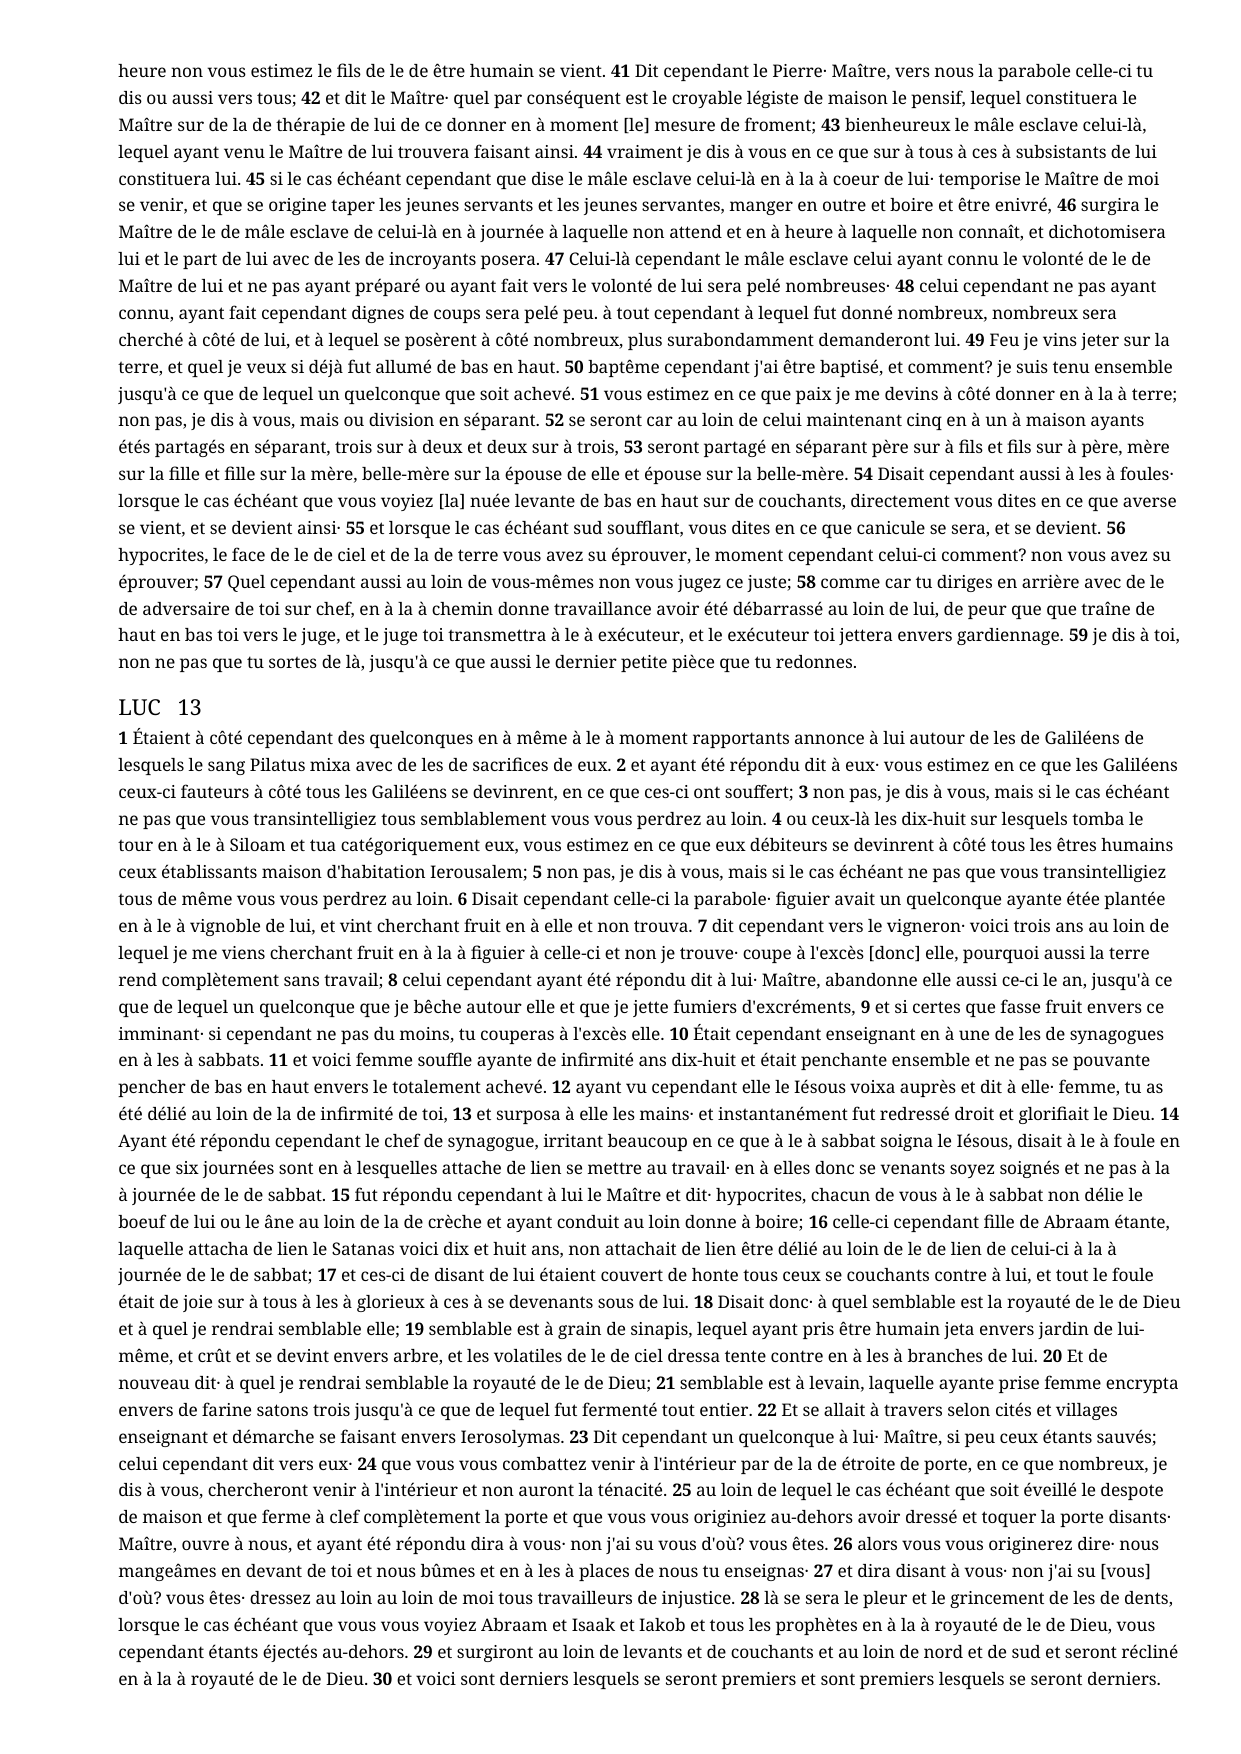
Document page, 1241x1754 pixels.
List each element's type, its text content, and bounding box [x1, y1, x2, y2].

text heure non vous estimez le fils de le de être humain se vient. 41 Dit cependant le Pierre· Maître, vers nous la parabole celle-ci tu dis ou aussi vers tous; 42 et dit le Maître· quel par conséquent est le croyable légiste de maison le pensif, lequel constituera le Maître sur de la de thérapie de lui de ce donner en à moment [le] mesure de froment; 43 bienheureux le mâle esclave celui-là, lequel ayant venu le Maître de lui trouvera faisant ainsi. 44 vraiment je dis à vous en ce que sur à tous à ces à subsistants de lui constituera lui. 45 si le cas échéant cependant que dise le mâle esclave celui-là en à la à coeur de lui· temporise le Maître de moi se venir, et que se origine taper les jeunes servants et les jeunes servantes, manger en outre et boire et être enivré, 46 surgira le Maître de le de mâle esclave de celui-là en à journée à laquelle non attend et en à heure à laquelle non connaît, et dichotomisera lui et le part de lui avec de les de incroyants posera. 47 Celui-là cependant le mâle esclave celui ayant connu le volonté de le de Maître de lui et ne pas ayant préparé ou ayant fait vers le volonté de lui sera pelé nombreuses· 48 celui cependant ne pas ayant connu, ayant fait cependant dignes de coups sera pelé peu. à tout cependant à lequel fut donné nombreux, nombreux sera cherché à côté de lui, et à lequel se posèrent à côté nombreux, plus surabondamment demanderont lui. 49 Feu je vins jeter sur la terre, et quel je veux si déjà fut allumé de bas en haut. 50 baptême cependant j'ai être baptisé, et comment? je suis tenu ensemble jusqu'à ce que de lequel un quelconque que soit achevé. 51 vous estimez en ce que paix je me devins à côté donner en à la à terre; non pas, je dis à vous, mais ou division en séparant. 52 se seront car au loin de celui maintenant cinq en à un à maison ayants étés partagés en séparant, trois sur à deux et deux sur à trois, 53 seront partagé en séparant père sur à fils et fils sur à père, mère sur la fille et fille sur la mère, belle-mère sur la épouse de elle et épouse sur la belle-mère. 54 Disait cependant aussi à les à foules· lorsque le cas échéant que vous voyiez [la] nuée levante de bas en haut sur de couchants, directement vous dites en ce que averse se vient, et se devient ainsi· 55 et lorsque le cas échéant sud soufflant, vous dites en ce que canicule se sera, et se devient. 56 hypocrites, le face de le de ciel et de la de terre vous avez su éprouver, le moment cependant celui-ci comment? non vous avez su éprouver; 57 Quel cependant aussi au loin de vous-mêmes non vous jugez ce juste; 58 comme car tu diriges en arrière avec de le de adversaire de toi sur chef, en à la à chemin donne travaillance avoir été débarrassé au loin de lui, de peur que que traîne de haut en bas toi vers le juge, et le juge toi transmettra à le à exécuteur, et le exécuteur toi jettera envers gardiennage. 59 je dis à toi, non ne pas que tu sortes de là, jusqu'à ce que aussi le dernier petite pièce que tu redonnes. [118, 59, 1181, 674]
text 1 Étaient à côté cependant des quelconques en à même à le à moment rapportants annonce à lui autour de les de Galiléens de lesquels le sang Pilatus mixa avec de les de sacrifices de eux. 2 et ayant été répondu dit à eux· vous estimez en ce que les Galiléens ceux-ci fauteurs à côté tous les Galiléens se devinrent, en ce que ces-ci ont souffert; 3 non pas, je dis à vous, mais si le cas échéant ne pas que vous transintelligiez tous semblablement vous vous perdrez au loin. 4 ou ceux-là les dix-huit sur lesquels tomba le tour en à le à Siloam et tua catégoriquement eux, vous estimez en ce que eux débiteurs se devinrent à côté tous les êtres humains ceux établissants maison d'habitation Ierousalem; 5 non pas, je dis à vous, mais si le cas échéant ne pas que vous transintelligiez tous de même vous vous perdrez au loin. 6 Disait cependant celle-ci la parabole· figuier avait un quelconque ayante étée plantée en à le à vignoble de lui, et vint cherchant fruit en à elle et non trouva. 7 dit cependant vers le vigneron· voici trois ans au loin de lequel je me viens cherchant fruit en à la à figuier à celle-ci et non je trouve· coupe à l'excès [donc] elle, pourquoi aussi la terre rend complètement sans travail; 8 celui cependant ayant été répondu dit à lui· Maître, abandonne elle aussi ce-ci le an, jusqu'à ce que de lequel un quelconque que je bêche autour elle et que je jette fumiers d'excréments, 9 et si certes que fasse fruit envers ce imminant· si cependant ne pas du moins, tu couperas à l'excès elle. 10 Était cependant enseignant en à une de les de synagogues en à les à sabbats. 11 et voici femme souffle ayante de infirmité ans dix-huit et était penchante ensemble et ne pas se pouvante pencher de bas en haut envers le totalement achevé. 12 ayant vu cependant elle le Iésous voixa auprès et dit à elle· femme, tu as été délié au loin de la de infirmité de toi, 13 et surposa à elle les mains· et instantanément fut redressé droit et glorifiait le Dieu. 14 Ayant été répondu cependant le chef de synagogue, irritant beaucoup en ce que à le à sabbat soigna le Iésous, disait à le à foule en ce que six journées sont en à lesquelles attache de lien se mettre au travail· en à elles donc se venants soyez soignés et ne pas à la à journée de le de sabbat. 15 fut répondu cependant à lui le Maître et dit· hypocrites, chacun de vous à le à sabbat non délie le boeuf de lui ou le âne au loin de la de crèche et ayant conduit au loin donne à boire; 16 celle-ci cependant fille de Abraam étante, laquelle attacha de lien le Satanas voici dix et huit ans, non attachait de lien être délié au loin de le de lien de celui-ci à la à journée de le de sabbat; 17 et ces-ci de disant de lui étaient couvert de honte tous ceux se couchants contre à lui, et tout le foule était de joie sur à tous à les à glorieux à ces à se devenants sous de lui. 18 Disait donc· à quel semblable est la royauté de le de Dieu et à quel je rendrai semblable elle; 19 semblable est à grain de sinapis, lequel ayant pris être humain jeta envers jardin de lui-même, et crût et se devint envers arbre, et les volatiles de le de ciel dressa tente contre en à les à branches de lui. 20 Et de nouveau dit· à quel je rendrai semblable la royauté de le de Dieu; 21 semblable est à levain, laquelle ayante prise femme encrypta envers de farine satons trois jusqu'à ce que de lequel fut fermenté tout entier. 22 Et se allait à travers selon cités et villages enseignant et démarche se faisant envers Ierosolymas. 23 Dit cependant un quelconque à lui· Maître, si peu ceux étants sauvés; celui cependant dit vers eux· 24 que vous vous combattez venir à l'intérieur par de la de étroite de porte, en ce que nombreux, je dis à vous, chercheront venir à l'intérieur et non auront la ténacité. 25 au loin de lequel le cas échéant que soit éveillé le despote de maison et que ferme à clef complètement la porte et que vous vous originiez au-dehors avoir dressé et toquer la porte disants· Maître, ouvre à nous, et ayant été répondu dira à vous· non j'ai su vous d'où? vous êtes. 26 alors vous vous originerez dire· nous mangeâmes en devant de toi et nous bûmes et en à les à places de nous tu enseignas· 27 et dira disant à vous· non j'ai su [vous] d'où? vous êtes· dressez au loin au loin de moi tous travailleurs de injustice. 28 là se sera le pleur et le grincement de les de dents, lorsque le cas échéant que vous vous voyiez Abraam et Isaak et Iakob et tous les prophètes en à la à royauté de le de Dieu, vous cependant étants éjectés au-dehors. 29 et surgiront au loin de levants et de couchants et au loin de nord et de sud et seront récliné en à la à royauté de le de Dieu. 30 et voici sont derniers lesquels se seront premiers et sont premiers lesquels se seront derniers. [118, 726, 1181, 1690]
text LUC 13 [118, 692, 1181, 722]
